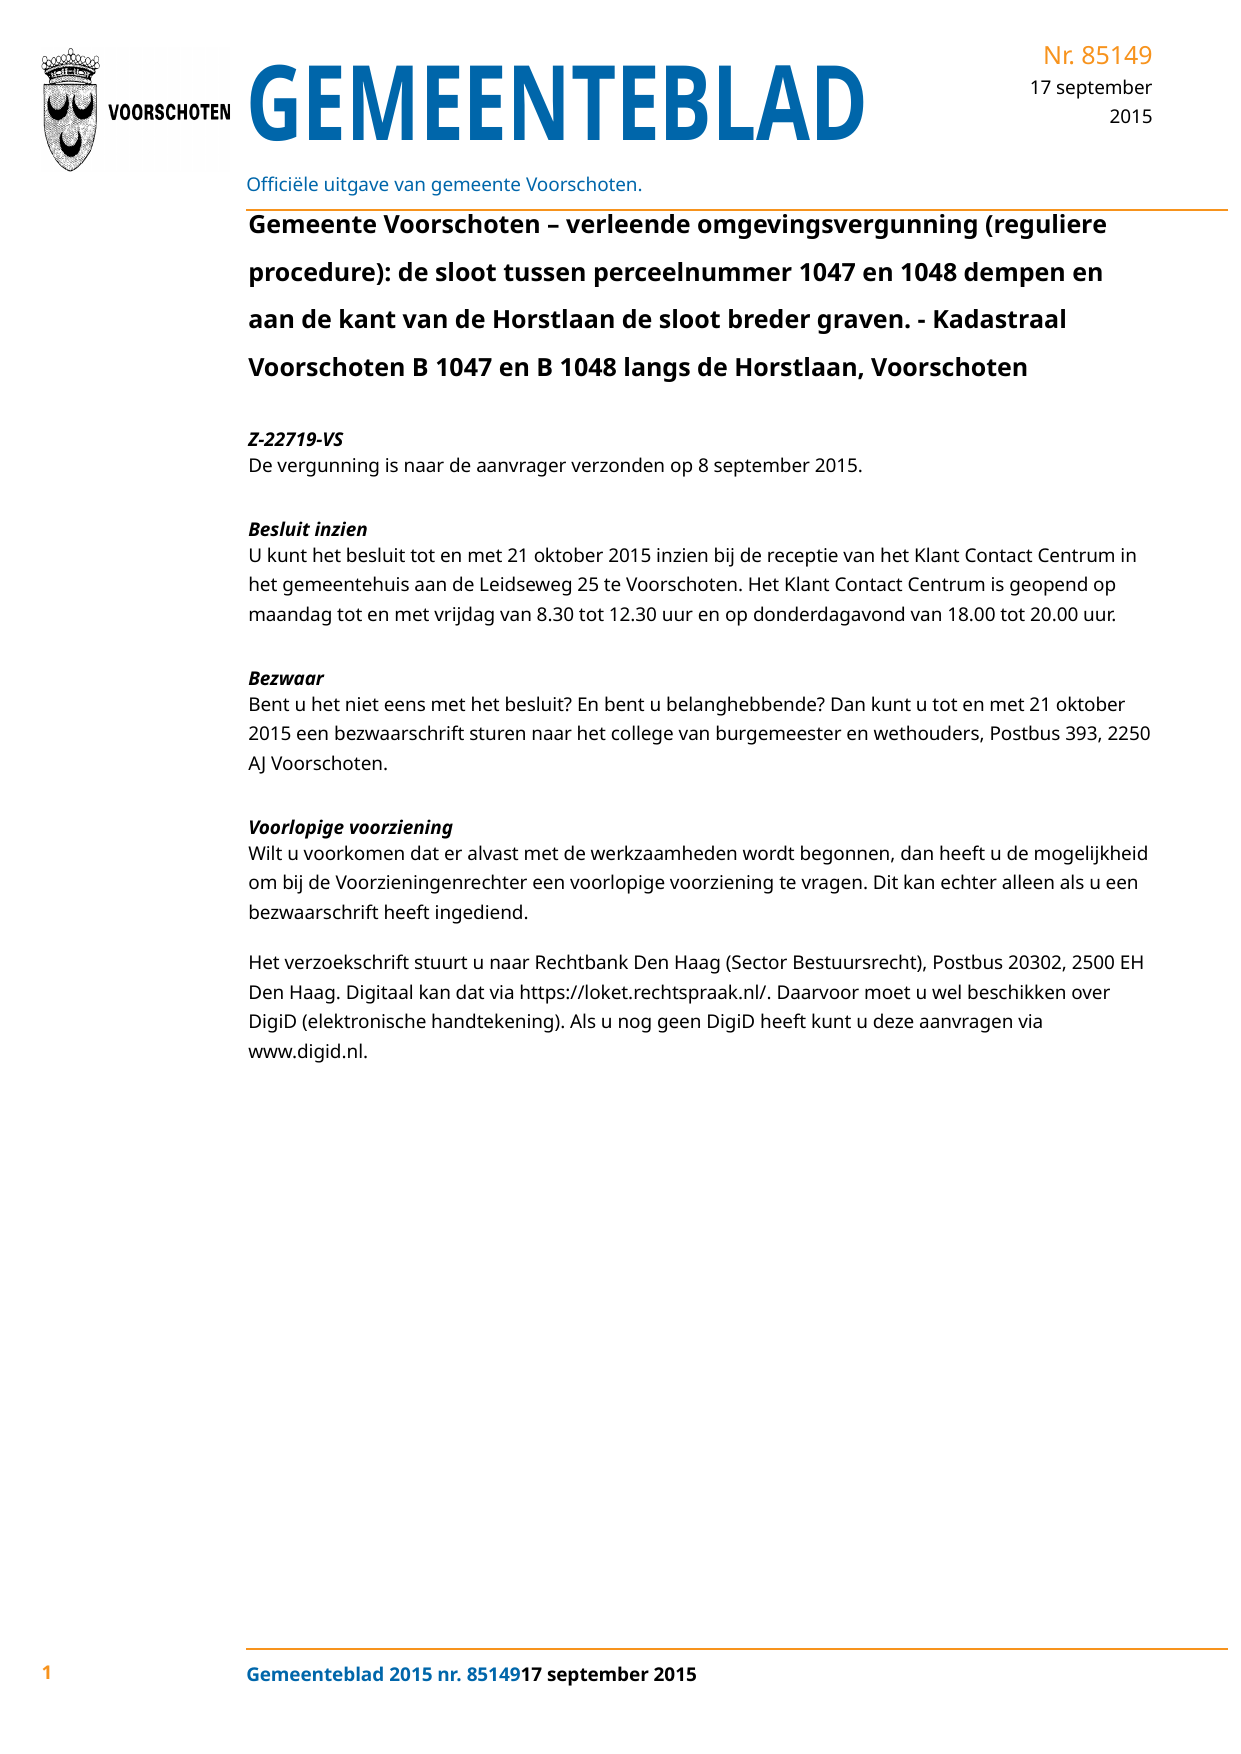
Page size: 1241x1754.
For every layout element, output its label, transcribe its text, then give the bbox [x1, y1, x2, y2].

text Z-22719-VS [248, 427, 1152, 452]
text Wilt u voorkomen dat er alvast met de werkzaamheden wordt begonnen, dan heeft u de mogelijkheid om bij de Voorzieningenrechter een voorlopige voorziening te vragen. Dit kan echter alleen als u een bezwaarschrift heeft ingediend. [248, 840, 1152, 925]
text Gemeente Voorschoten – verleende omgevingsvergunning (reguliere procedure): de sloot tussen perceelnummer 1047 en 1048 dempen en aan de kant van de Horstlaan de sloot breder graven. - Kadastraal Voorschoten B 1047 en B 1048 langs de Horstlaan, Voorschoten [248, 211, 1152, 384]
picture [41, 47, 231, 172]
text Voorlopige voorziening [248, 814, 1152, 840]
text Bent u het niet eens met het besluit? En bent u belanghebbende? Dan kunt u tot en met 21 oktober 2015 een bezwaarschrift sturen naar het college van burgemeester en wethouders, Postbus 393, 2250 AJ Voorschoten. [248, 691, 1152, 776]
text De vergunning is naar de aanvrager verzonden op 8 september 2015. [248, 452, 1152, 478]
text Het verzoekschrift stuurt u naar Rechtbank Den Haag (Sector Bestuursrecht), Postbus 20302, 2500 EH Den Haag. Digitaal kan dat via https://loket.rechtspraak.nl/. Daarvoor moet u wel beschikken over DigiD (elektronische handtekening). Als u nog geen DigiD heeft kunt u deze aanvragen via www.digid.nl. [248, 949, 1152, 1064]
text U kunt het besluit tot en met 21 oktober 2015 inzien bij de receptie van het Klant Contact Centrum in het gemeentehuis aan de Leidseweg 25 te Voorschoten. Het Klant Contact Centrum is geopend op maandag tot en met vrijdag van 8.30 tot 12.30 uur en op donderdagavond van 18.00 tot 20.00 uur. [248, 542, 1152, 627]
text Besluit inzien [248, 516, 1152, 542]
text Bezwaar [248, 665, 1152, 691]
